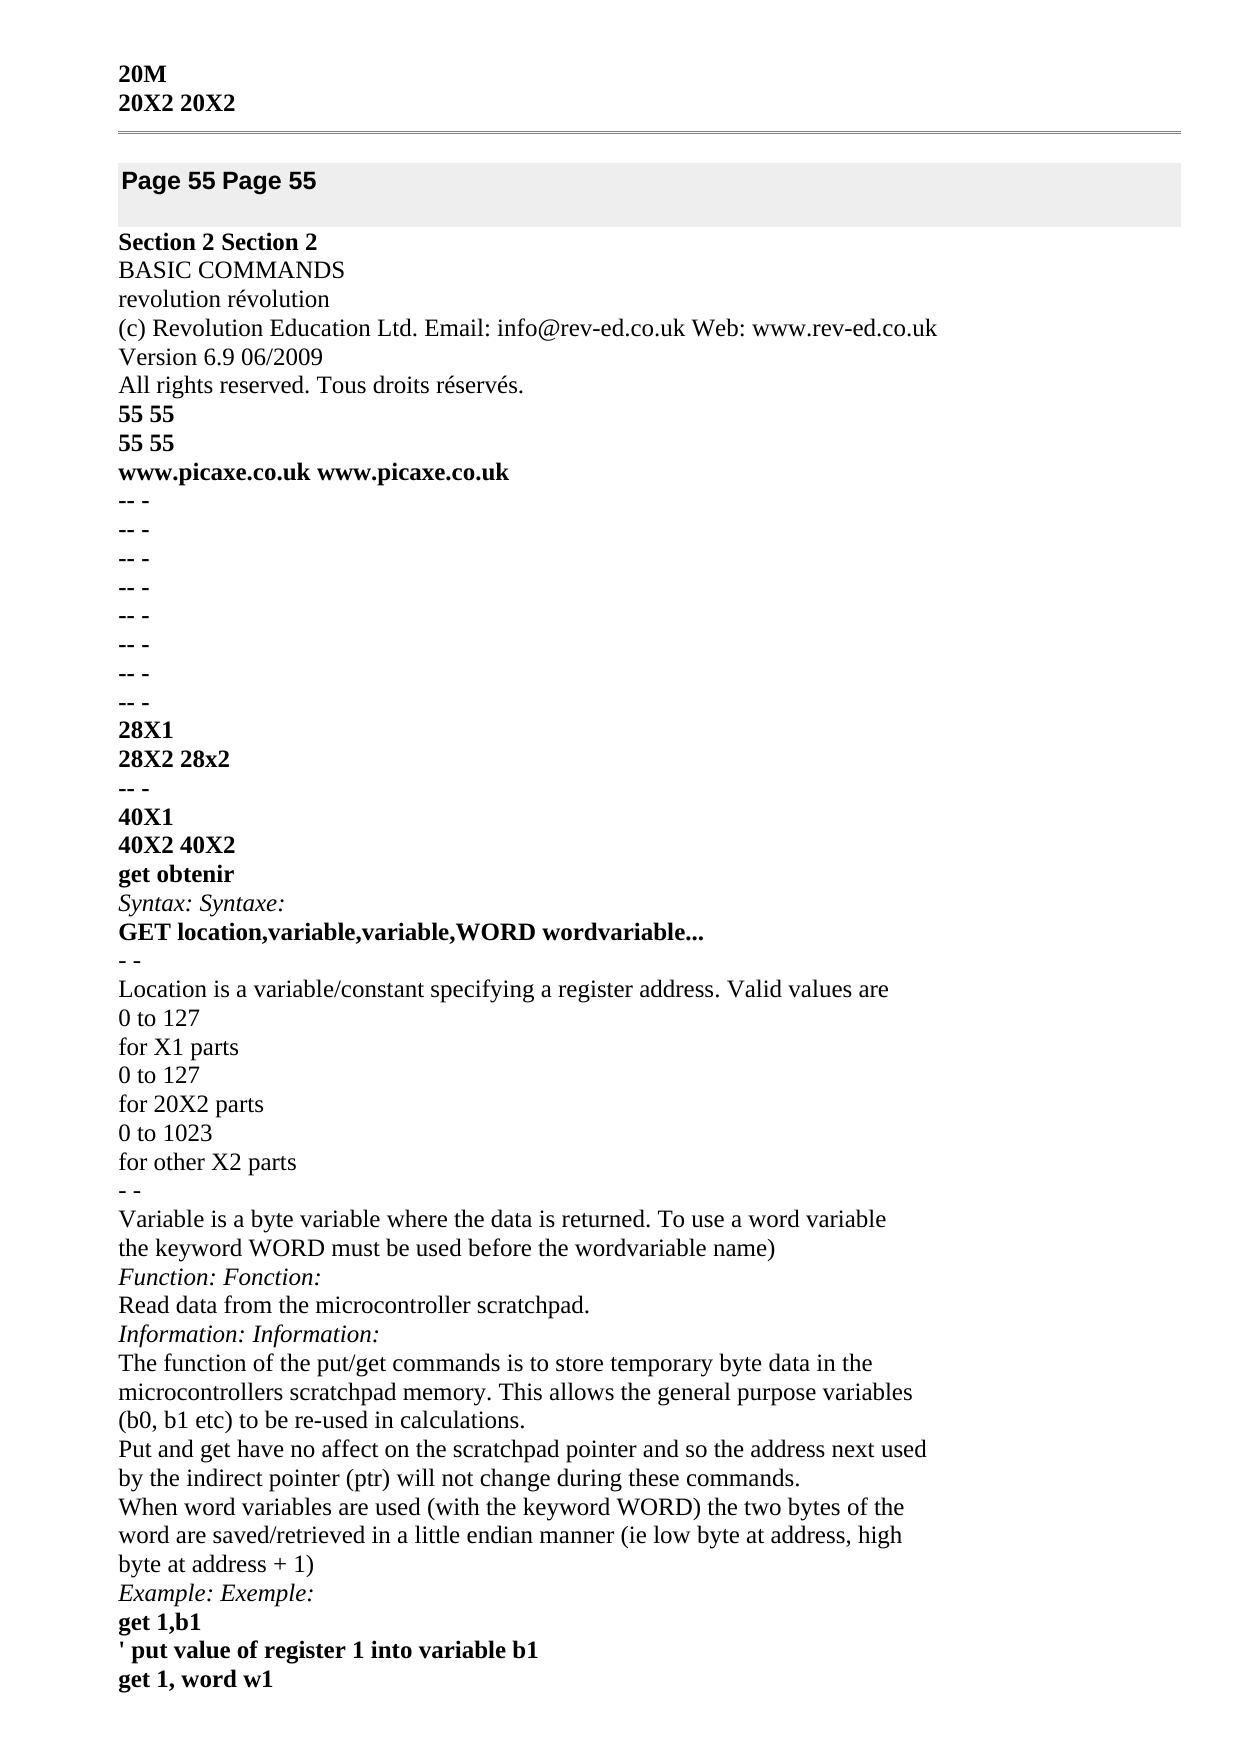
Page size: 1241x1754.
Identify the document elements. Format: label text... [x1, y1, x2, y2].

text 20M [118, 59, 1181, 88]
text Variable is a byte variable where the data is returned. To use a word variable [118, 1204, 1181, 1233]
text Version 6.9 06/2009 [118, 342, 1181, 371]
text 0 to 127 [118, 1061, 1181, 1089]
text - - [118, 946, 1181, 974]
text for 20X2 parts [118, 1089, 1181, 1118]
text Example: Exemple: [118, 1578, 1181, 1607]
text 55 55 [118, 399, 1181, 428]
text microcontrollers scratchpad memory. This allows the general purpose variables [118, 1377, 1181, 1406]
text 0 to 1023 [118, 1118, 1181, 1147]
table_header Page 55 Page 55 [118, 163, 1181, 227]
text 40X2 40X2 [118, 831, 1181, 859]
text When word variables are used (with the keyword WORD) the two bytes of the [118, 1492, 1181, 1521]
text Put and get have no affect on the scratchpad pointer and so the address next used [118, 1434, 1181, 1463]
text ' put value of register 1 into variable b1 [118, 1636, 1181, 1664]
text for X1 parts [118, 1032, 1181, 1061]
text byte at address + 1) [118, 1549, 1181, 1578]
text All rights reserved. Tous droits réservés. [118, 371, 1181, 399]
text -- - [118, 601, 1181, 629]
text -- - [118, 773, 1181, 802]
text (c) Revolution Education Ltd. Email: info@rev-ed.co.uk Web: www.rev-ed.co.uk [118, 313, 1181, 342]
text get 1,b1 [118, 1607, 1181, 1636]
text word are saved/retrieved in a little endian manner (ie low byte at address, high [118, 1521, 1181, 1549]
text -- - [118, 658, 1181, 687]
text 55 55 [118, 428, 1181, 457]
text Information: Information: [118, 1319, 1181, 1348]
text get obtenir [118, 859, 1181, 888]
text 28X2 28x2 [118, 744, 1181, 773]
text 28X1 [118, 716, 1181, 744]
text www.picaxe.co.uk www.picaxe.co.uk [118, 457, 1181, 486]
text for other X2 parts [118, 1147, 1181, 1176]
text the keyword WORD must be used before the wordvariable name) [118, 1233, 1181, 1262]
text Location is a variable/constant specifying a register address. Valid values are [118, 974, 1181, 1003]
text Function: Fonction: [118, 1262, 1181, 1291]
text -- - [118, 543, 1181, 572]
text 0 to 127 [118, 1003, 1181, 1032]
text 20X2 20X2 [118, 88, 1181, 117]
text -- - [118, 687, 1181, 716]
text get 1, word w1 [118, 1664, 1181, 1693]
text The function of the put/get commands is to store temporary byte data in the [118, 1348, 1181, 1377]
text by the indirect pointer (ptr) will not change during these commands. [118, 1463, 1181, 1492]
text revolution révolution [118, 284, 1181, 313]
text - - [118, 1176, 1181, 1204]
text -- - [118, 572, 1181, 601]
text -- - [118, 486, 1181, 514]
text -- - [118, 629, 1181, 658]
text GET location,variable,variable,WORD wordvariable... [118, 917, 1181, 946]
text (b0, b1 etc) to be re-used in calculations. [118, 1406, 1181, 1434]
text Read data from the microcontroller scratchpad. [118, 1291, 1181, 1319]
text -- - [118, 514, 1181, 543]
text BASIC COMMANDS [118, 256, 1181, 284]
text 40X1 [118, 802, 1181, 831]
text Section 2 Section 2 [118, 227, 1181, 256]
text Syntax: Syntaxe: [118, 888, 1181, 917]
